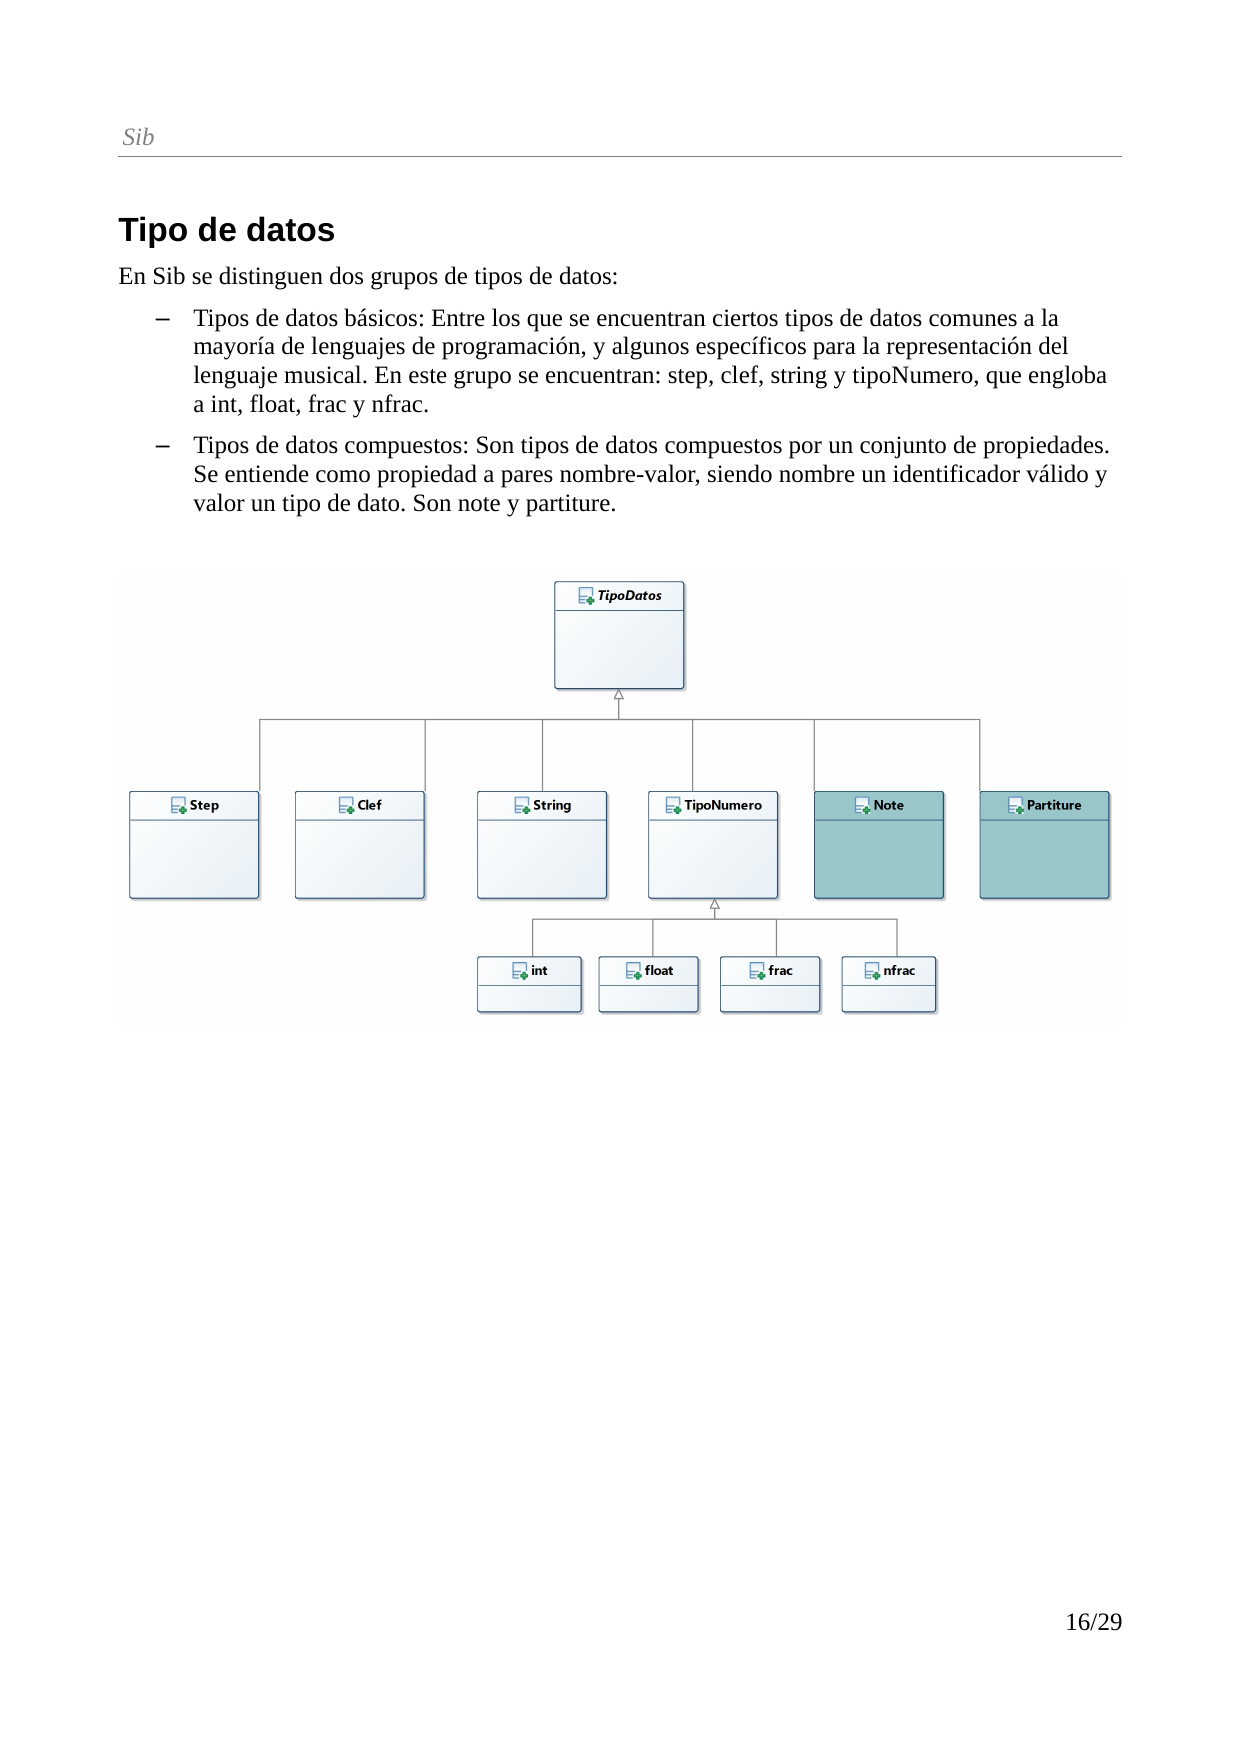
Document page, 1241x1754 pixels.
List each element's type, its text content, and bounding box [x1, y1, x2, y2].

list Tipos de datos compuestos: Son tipos de datos compuestos por un conjunto de propiedades. Se entiende como propiedad a pares nombre-valor, siendo nombre un identificador válido y valor un tipo de dato. Son note y partiture. [156, 430, 1122, 516]
picture [118, 570, 1123, 1026]
list Tipos de datos básicos: Entre los que se encuentran ciertos tipos de datos comunes a la mayoría de lenguajes de programación, y algunos específicos para la representación del lenguaje musical. En este grupo se encuentran: step, clef, string y tipoNumero, que engloba a int, float, frac y nfrac. [156, 303, 1122, 418]
subtitle Tipo de datos [118, 210, 1122, 249]
text En Sib se distinguen dos grupos de tipos de datos: [118, 261, 1122, 290]
